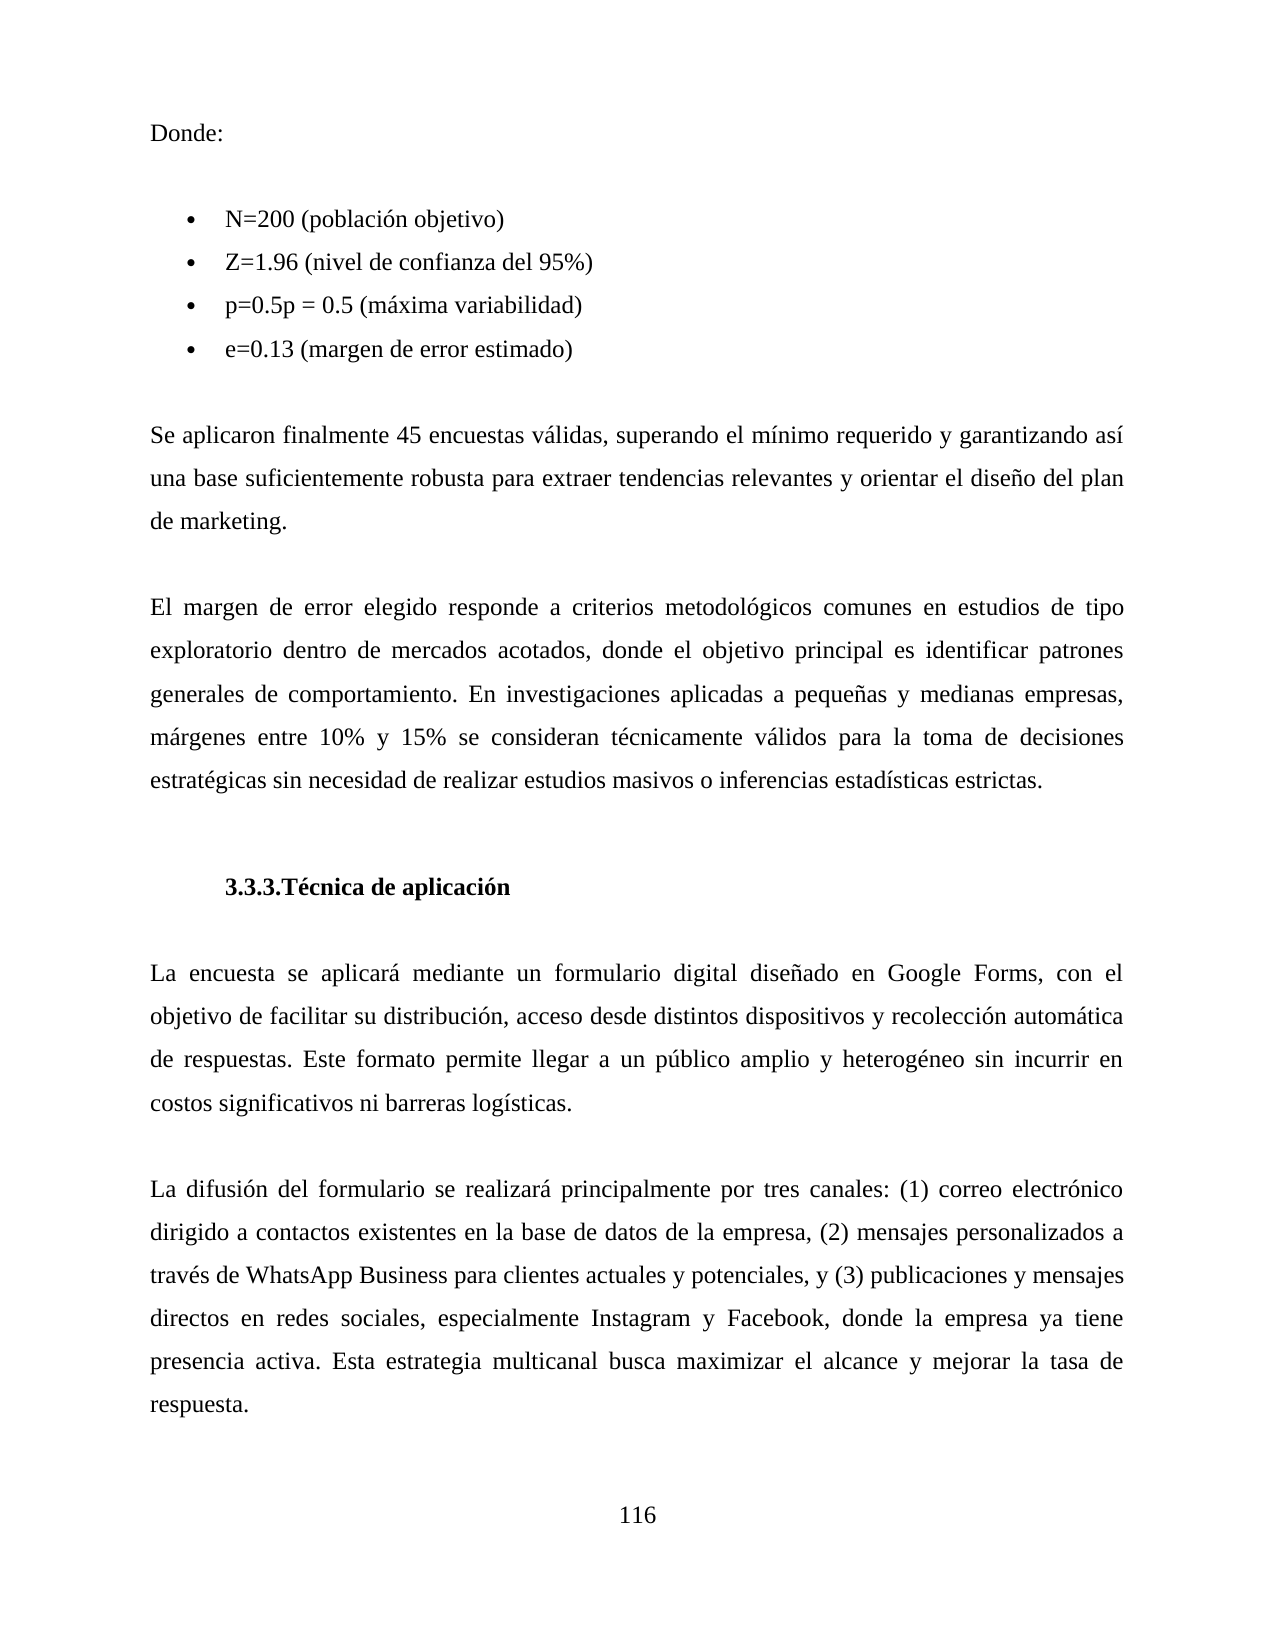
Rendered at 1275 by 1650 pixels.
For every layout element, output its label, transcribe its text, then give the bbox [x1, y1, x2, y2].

text La encuesta se aplicará mediante un formulario digital diseñado en Google Forms, con el objetivo de facilitar su distribución, acceso desde distintos dispositivos y recolección automática de respuestas. Este formato permite llegar a un público amplio y heterogéneo sin incurrir en costos significativos ni barreras logísticas. [150, 958, 1125, 1116]
list N=200 (población objetivo) [187, 204, 1125, 233]
list p=0.5p = 0.5 (máxima variabilidad) [187, 291, 1125, 319]
text Se aplicaron finalmente 45 encuestas válidas, superando el mínimo requerido y garantizando así una base suficientemente robusta para extraer tendencias relevantes y orientar el diseño del plan de marketing. [150, 420, 1125, 535]
text Donde: [150, 118, 1125, 147]
list Z=1.96 (nivel de confianza del 95%) [187, 247, 1125, 276]
list Técnica de aplicación [225, 872, 1125, 901]
text El margen de error elegido responde a criterios metodológicos comunes en estudios de tipo exploratorio dentro de mercados acotados, donde el objetivo principal es identificar patrones generales de comportamiento. En investigaciones aplicadas a pequeñas y medianas empresas, márgenes entre 10% y 15% se consideran técnicamente válidos para la toma de decisiones estratégicas sin necesidad de realizar estudios masivos o inferencias estadísticas estrictas. [150, 592, 1125, 794]
text La difusión del formulario se realizará principalmente por tres canales: (1) correo electrónico dirigido a contactos existentes en la base de datos de la empresa, (2) mensajes personalizados a través de WhatsApp Business para clientes actuales y potenciales, y (3) publicaciones y mensajes directos en redes sociales, especialmente Instagram y Facebook, donde la empresa ya tiene presencia activa. Esta estrategia multicanal busca maximizar el alcance y mejorar la tasa de respuesta. [150, 1174, 1125, 1418]
list e=0.13 (margen de error estimado) [187, 334, 1125, 362]
